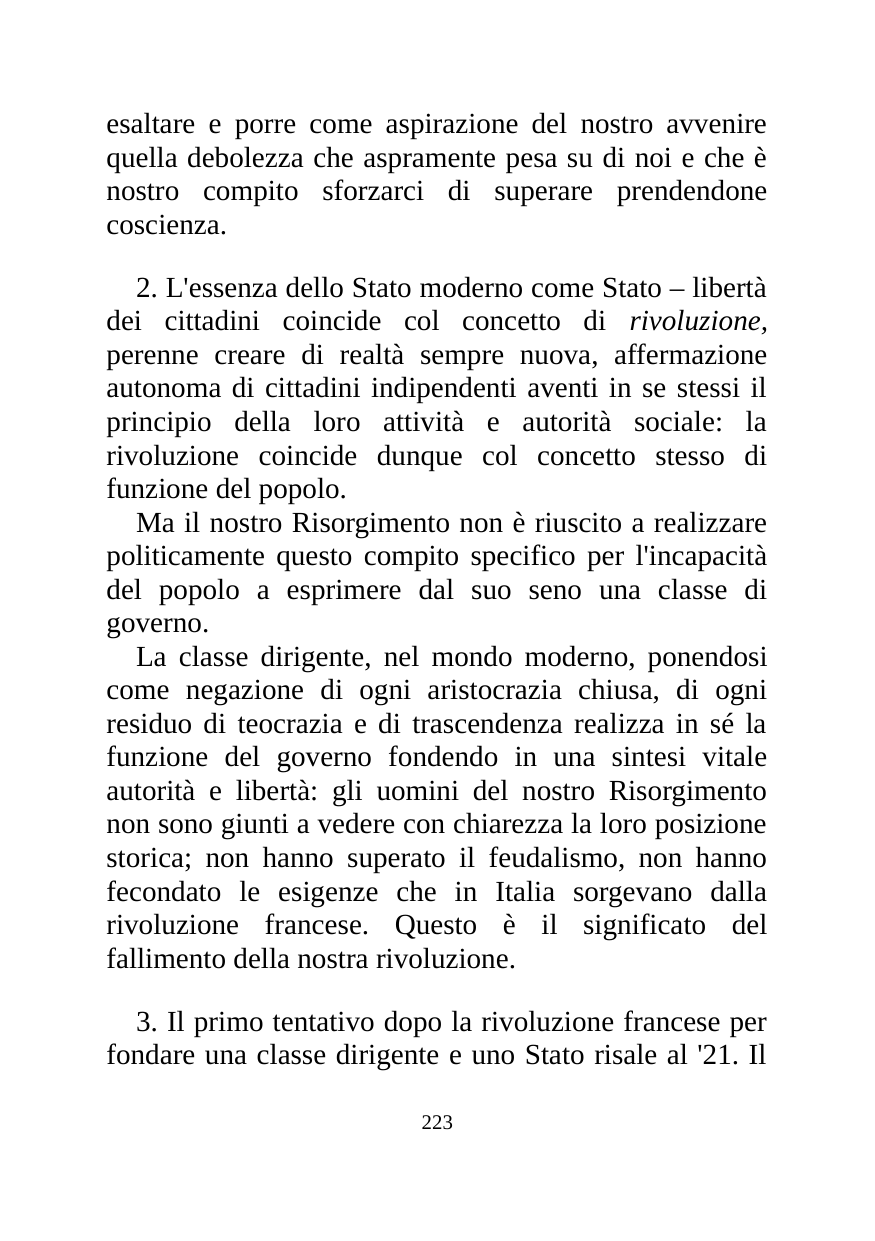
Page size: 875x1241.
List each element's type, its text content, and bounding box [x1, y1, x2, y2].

text 3. Il primo tentativo dopo la rivoluzione francese per fondare una classe dirigente e uno Stato risale al '21. Il [106, 1004, 768, 1071]
text esaltare e porre come aspirazione del nostro avvenire quella debolezza che aspramente pesa su di noi e che è nostro compito sforzarci di superare prendendone coscienza. [106, 106, 768, 240]
text 2. L'essenza dello Stato moderno come Stato – libertà dei cittadini coincide col concetto di rivoluzione, perenne creare di realtà sempre nuova, affermazione autonoma di cittadini indipendenti aventi in se stessi il principio della loro attività e autorità sociale: la rivoluzione coincide dunque col concetto stesso di funzione del popolo. [106, 270, 768, 505]
text Ma il nostro Risorgimento non è riuscito a realizzare politicamente questo compito specifico per l'incapacità del popolo a esprimere dal suo seno una classe di governo. [106, 505, 768, 639]
text La classe dirigente, nel mondo moderno, ponendosi come negazione di ogni aristocrazia chiusa, di ogni residuo di teocrazia e di trascendenza realizza in sé la funzione del governo fondendo in una sintesi vitale autorità e libertà: gli uomini del nostro Risorgimento non sono giunti a vedere con chiarezza la loro posizione storica; non hanno superato il feudalismo, non hanno fecondato le esigenze che in Italia sorgevano dalla rivoluzione francese. Questo è il significato del fallimento della nostra rivoluzione. [106, 639, 768, 974]
